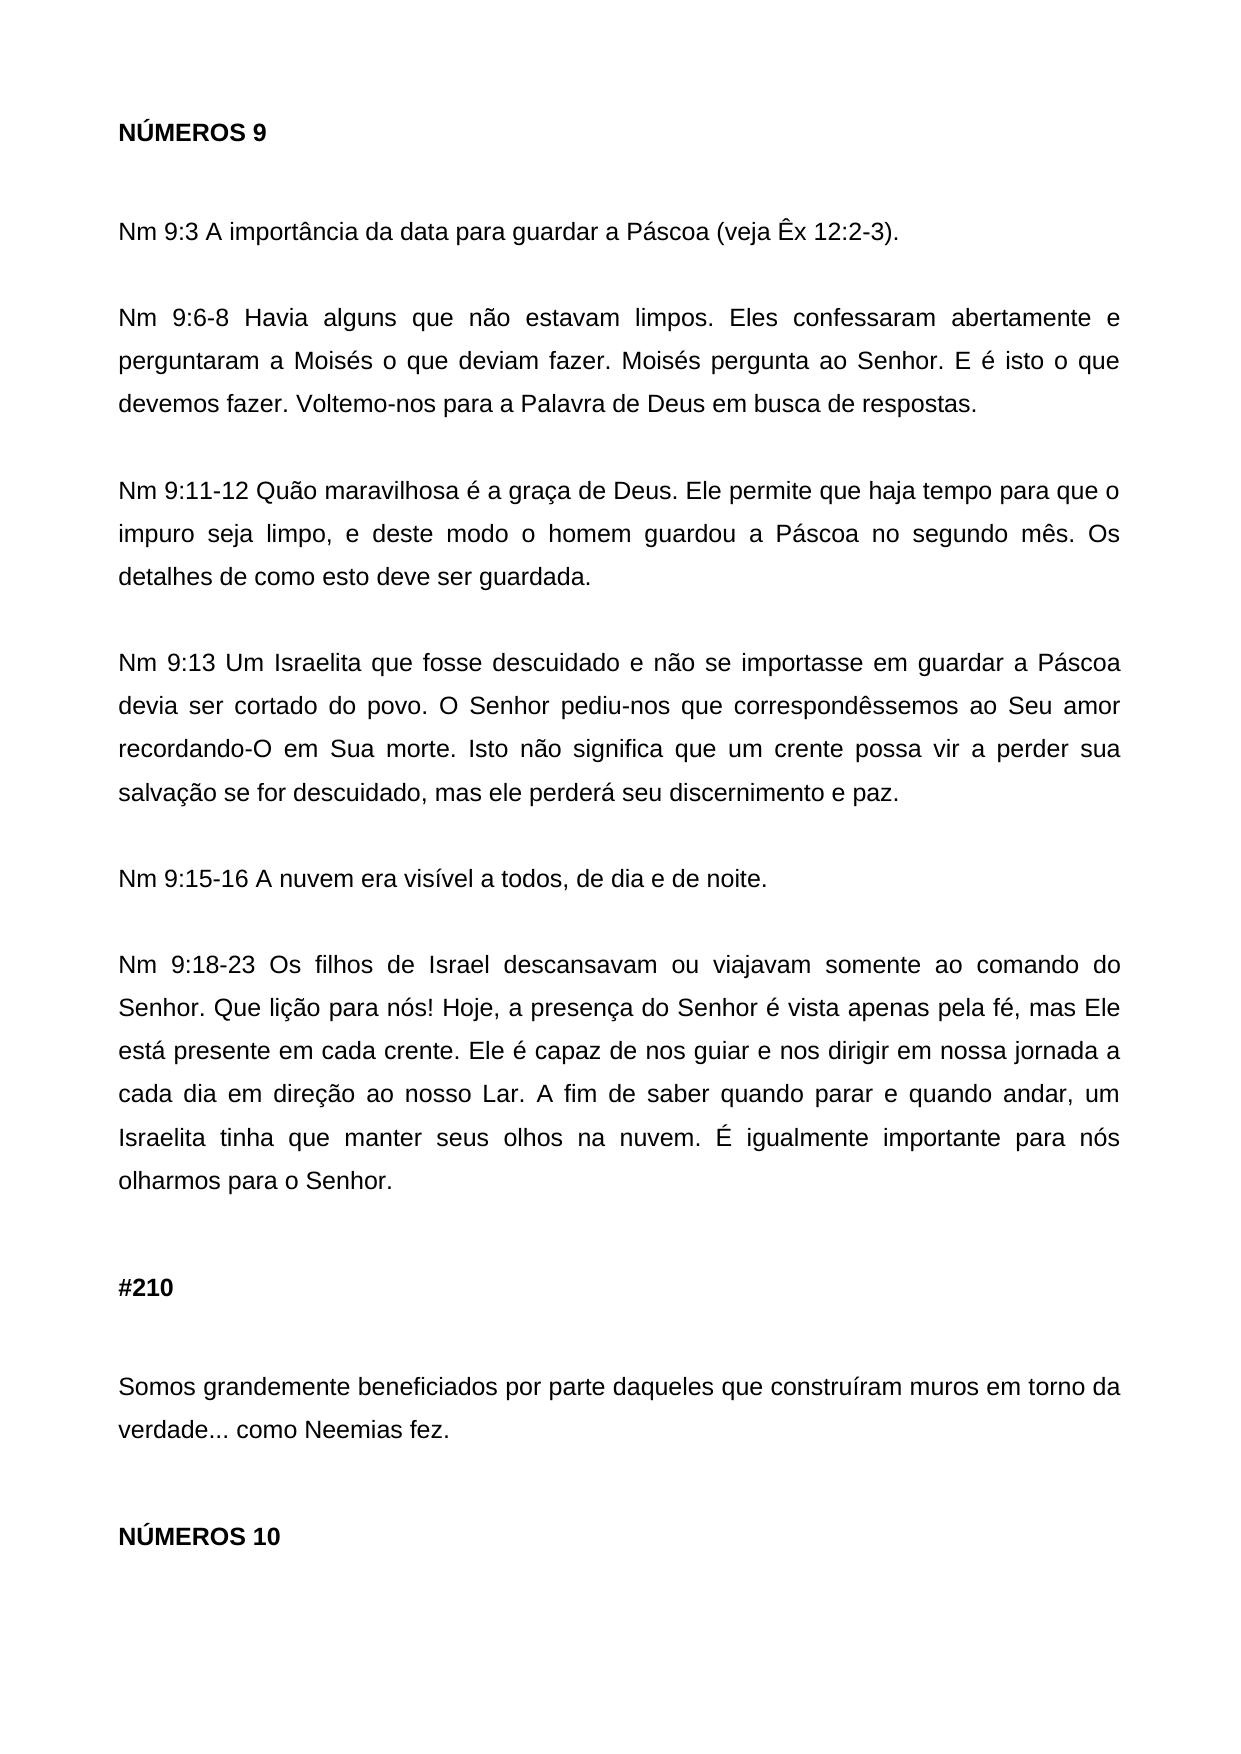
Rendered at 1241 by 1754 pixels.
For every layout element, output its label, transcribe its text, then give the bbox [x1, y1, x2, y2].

text Nm 9:13 Um Israelita que fosse descuidado e não se importasse em guardar a Páscoa devia ser cortado do povo. O Senhor pediu-nos que correspondêssemos ao Seu amor recordando-O em Sua morte. Isto não significa que um crente possa vir a perder sua salvação se for descuidado, mas ele perderá seu discernimento e paz. [118, 648, 1122, 806]
text Nm 9:6-8 Havia alguns que não estavam limpos. Eles confessaram abertamente e perguntaram a Moisés o que deviam fazer. Moisés pergunta ao Senhor. E é isto o que devemos fazer. Voltemo-nos para a Palavra de Deus em busca de respostas. [118, 303, 1122, 418]
text Nm 9:18-23 Os filhos de Israel descansavam ou viajavam somente ao comando do Senhor. Que lição para nós! Hoje, a presença do Senhor é vista apenas pela fé, mas Ele está presente em cada crente. Ele é capaz de nos guiar e nos dirigir em nossa jornada a cada dia em direção ao nosso Lar. A fim de saber quando parar e quando andar, um Israelita tinha que manter seus olhos na nuvem. É igualmente importante para nós olharmos para o Senhor. [118, 950, 1122, 1194]
text Nm 9:15-16 A nuvem era visível a todos, de dia e de noite. [118, 864, 1122, 892]
text Nm 9:11-12 Quão maravilhosa é a graça de Deus. Ele permite que haja tempo para que o impuro seja limpo, e deste modo o homem guardou a Páscoa no segundo mês. Os detalhes de como esto deve ser guardada. [118, 476, 1122, 591]
subtitle #210 [118, 1273, 1122, 1301]
subtitle NÚMEROS 10 [118, 1522, 1122, 1550]
text Somos grandemente beneficiados por parte daqueles que construíram muros em torno da verdade... como Neemias fez. [118, 1371, 1122, 1443]
subtitle NÚMEROS 9 [118, 118, 1122, 147]
text Nm 9:3 A importância da data para guardar a Páscoa (veja Êx 12:2-3). [118, 217, 1122, 246]
